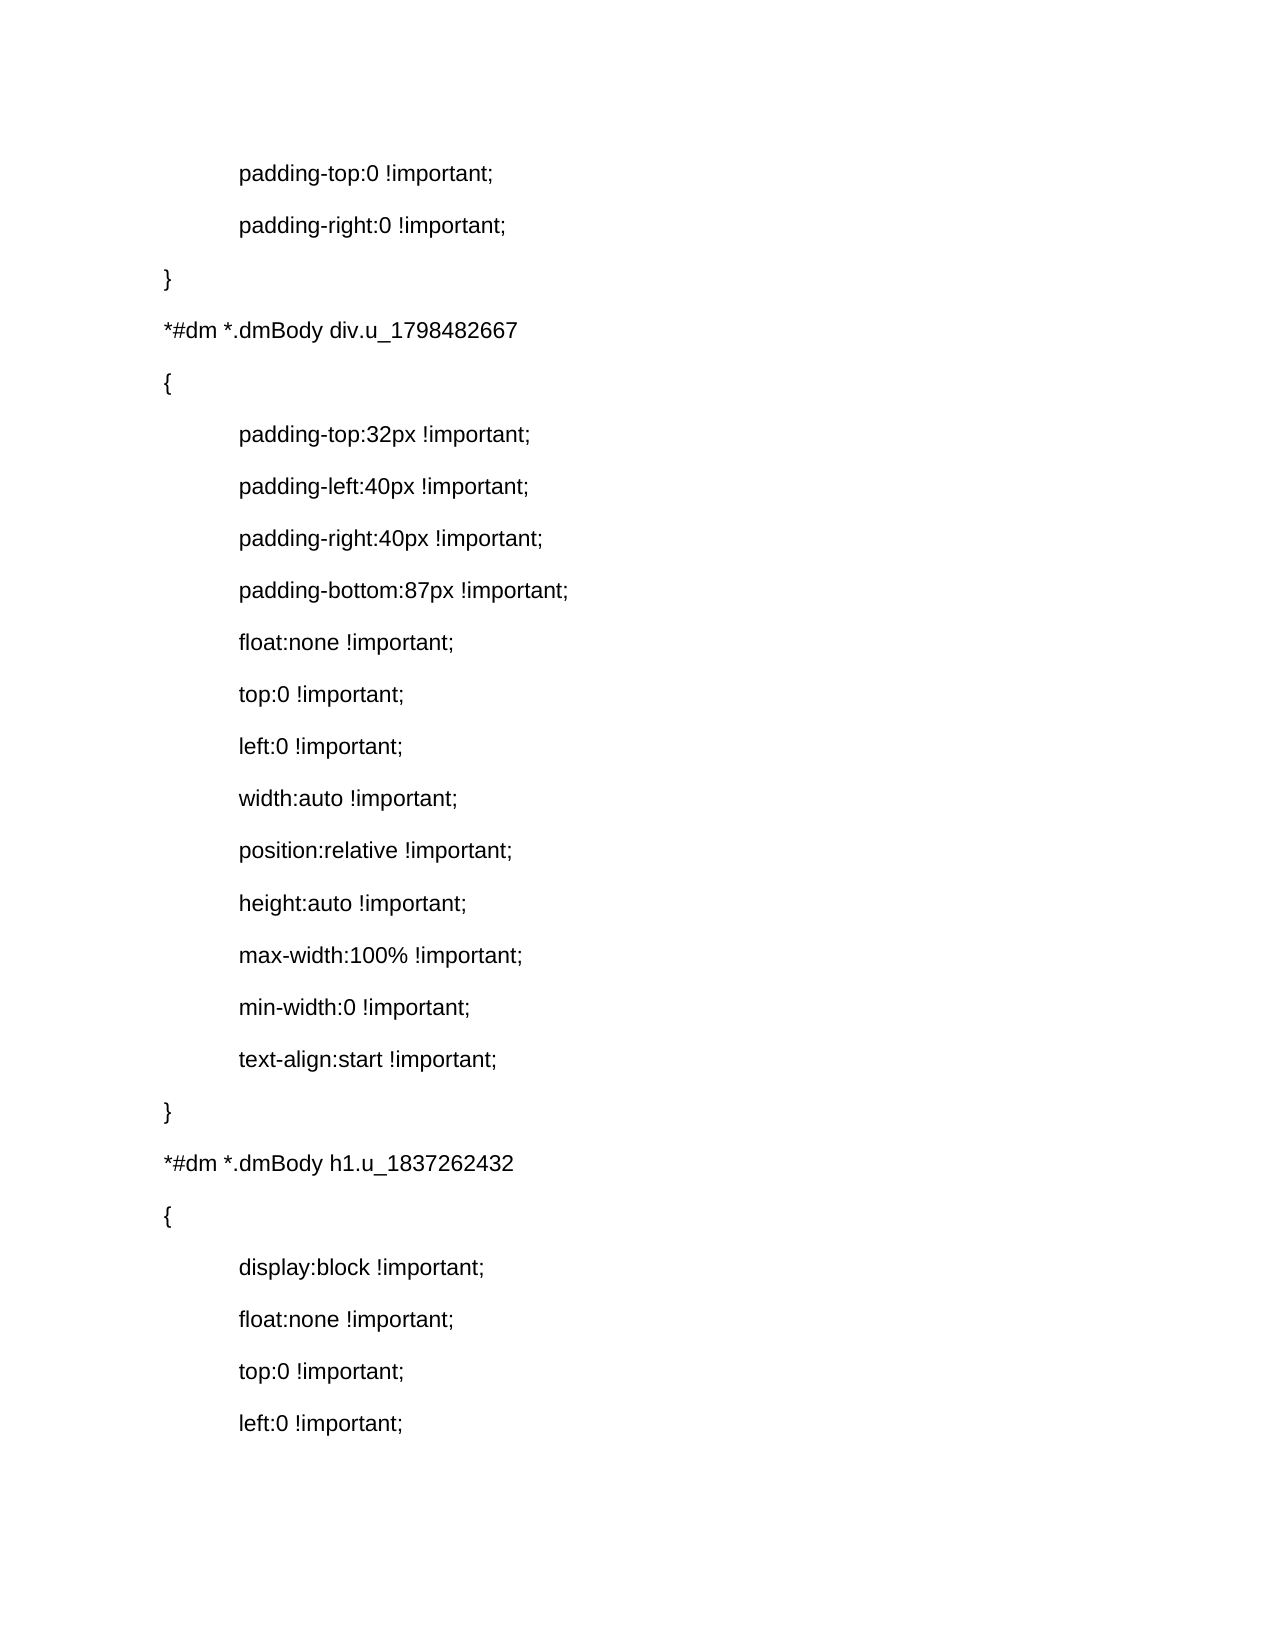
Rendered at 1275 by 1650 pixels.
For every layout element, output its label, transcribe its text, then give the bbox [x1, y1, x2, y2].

table_cell left:0 !important; [153, 723, 1125, 775]
table_cell } [153, 254, 1125, 306]
table_cell padding-bottom:87px !important; [153, 567, 1125, 619]
table_cell width:auto !important; [153, 775, 1125, 827]
table_cell height:auto !important; [153, 879, 1125, 931]
table_cell { [153, 1192, 1125, 1244]
table_cell { [153, 358, 1125, 410]
table_cell position:relative !important; [153, 827, 1125, 879]
table_cell *#dm *.dmBody div.u_1798482667 [153, 306, 1125, 358]
table_cell max-width:100% !important; [153, 931, 1125, 983]
table_cell text-align:start !important; [153, 1035, 1125, 1087]
table_cell min-width:0 !important; [153, 983, 1125, 1035]
table_cell top:0 !important; [153, 671, 1125, 723]
table_cell display:block !important; [153, 1244, 1125, 1296]
table_cell padding-top:32px !important; [153, 410, 1125, 462]
table_cell left:0 !important; [153, 1400, 1125, 1452]
table_cell float:none !important; [153, 1296, 1125, 1348]
table_cell *#dm *.dmBody h1.u_1837262432 [153, 1140, 1125, 1192]
table_cell float:none !important; [153, 619, 1125, 671]
table_cell padding-right:0 !important; [153, 202, 1125, 254]
table_cell padding-top:0 !important; [153, 150, 1125, 202]
table_cell top:0 !important; [153, 1348, 1125, 1400]
table_cell padding-right:40px !important; [153, 515, 1125, 567]
table_cell } [153, 1088, 1125, 1139]
table_cell padding-left:40px !important; [153, 463, 1125, 514]
